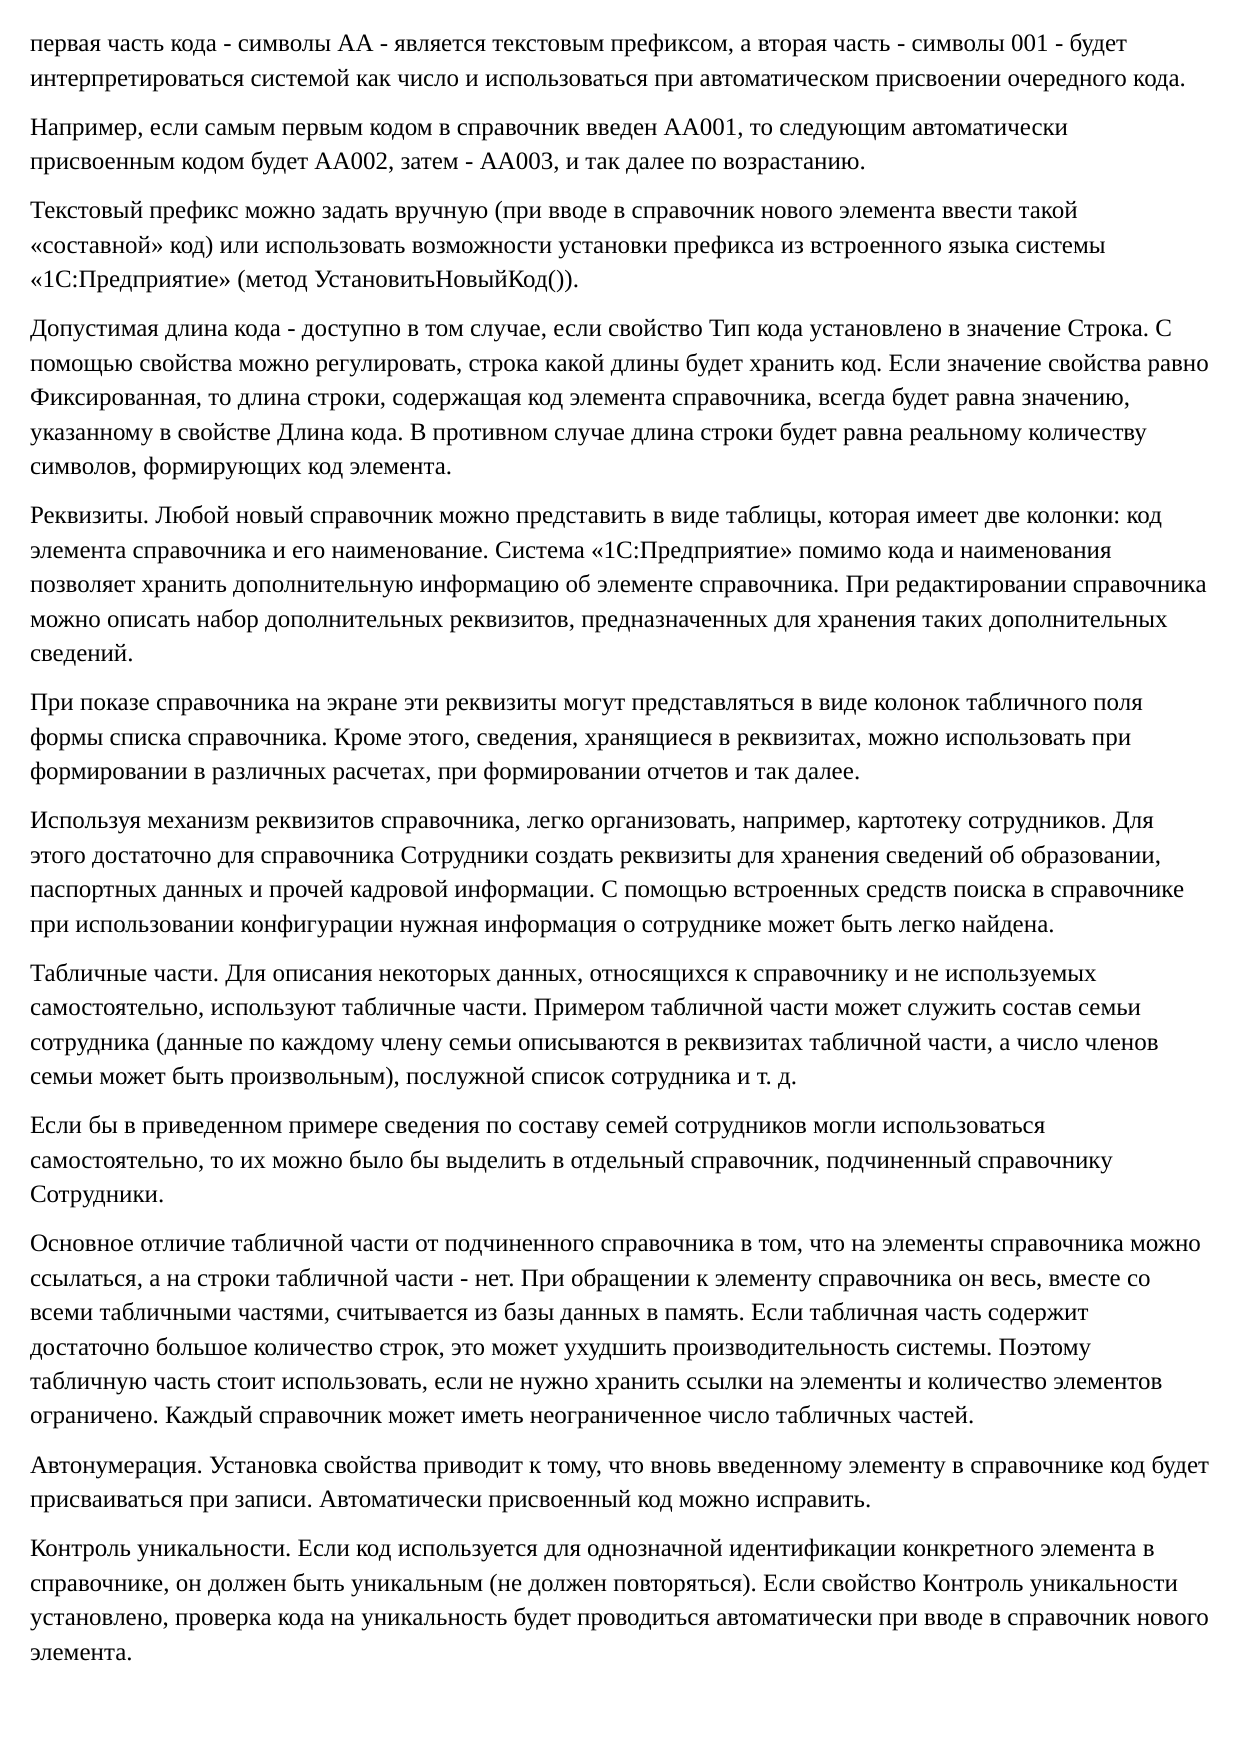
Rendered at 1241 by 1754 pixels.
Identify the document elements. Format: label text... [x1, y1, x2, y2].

text Если бы в приведенном примере сведения по составу семей сотрудников могли использоваться самостоятельно, то их можно было бы выделить в отдельный справочник, подчиненный справочнику Сотрудники. [30, 1110, 1211, 1208]
text При показе справочника на экране эти реквизиты могут представляться в виде колонок табличного поля формы списка справочника. Кроме этого, сведения, хранящиеся в реквизитах, можно использовать при формировании в различных расчетах, при формировании отчетов и так далее. [30, 687, 1211, 785]
text Основное отличие табличной части от подчиненного справочника в том, что на элементы справочника можно ссылаться, а на строки табличной части ‑ нет. При обращении к элементу справочника он весь, вместе со всеми табличными частями, считывается из базы данных в память. Если табличная часть содержит достаточно большое количество строк, это может ухудшить производительность системы. Поэтому табличную часть стоит использовать, если не нужно хранить ссылки на элементы и количество элементов ограничено. Каждый справочник может иметь неограниченное число табличных частей. [30, 1228, 1211, 1429]
text Автонумерация. Установка свойства приводит к тому, что вновь введенному элементу в справочнике код будет присваиваться при записи. Автоматически присвоенный код можно исправить. [30, 1450, 1211, 1513]
text Табличные части. Для описания некоторых данных, относящихся к справочнику и не используемых самостоятельно, используют табличные части. Примером табличной части может служить состав семьи сотрудника (данные по каждому члену семьи описываются в реквизитах табличной части, а число членов семьи может быть произвольным), послужной список сотрудника и т. д. [30, 958, 1211, 1090]
text первая часть кода ‑ символы АА ‑ является текстовым префиксом, а вторая часть ‑ символы 001 ‑ будет интерпретироваться системой как число и использоваться при автоматическом присвоении очередного кода. [30, 28, 1211, 91]
text Реквизиты. Любой новый справочник можно представить в виде таблицы, которая имеет две колонки: код элемента справочника и его наименование. Система «1С:Предприятие» помимо кода и наименования позволяет хранить дополнительную информацию об элементе справочника. При редактировании справочника можно описать набор дополнительных реквизитов, предназначенных для хранения таких дополнительных сведений. [30, 500, 1211, 667]
text Используя механизм реквизитов справочника, легко организовать, например, картотеку сотрудников. Для этого достаточно для справочника Сотрудники создать реквизиты для хранения сведений об образовании, паспортных данных и прочей кадровой информации. С помощью встроенных средств поиска в справочнике при использовании конфигурации нужная информация о сотруднике может быть легко найдена. [30, 805, 1211, 937]
text Например, если самым первым кодом в справочник введен АА001, то следующим автоматически присвоенным кодом будет АА002, затем ‑ АА003, и так далее по возрастанию. [30, 112, 1211, 175]
text Допустимая длина кода ‑ доступно в том случае, если свойство Тип кода установлено в значение Строка. С помощью свойства можно регулировать, строка какой длины будет хранить код. Если значение свойства равно Фиксированная, то длина строки, содержащая код элемента справочника, всегда будет равна значению, указанному в свойстве Длина кода. В противном случае длина строки будет равна реальному количеству символов, формирующих код элемента. [30, 313, 1211, 480]
text Контроль уникальности. Если код используется для однозначной идентификации конкретного элемента в справочнике, он должен быть уникальным (не должен повторяться). Если свойство Контроль уникальности установлено, проверка кода на уникальность будет проводиться автоматически при вводе в справочник нового элемента. [30, 1533, 1211, 1665]
text Текстовый префикс можно задать вручную (при вводе в справочник нового элемента ввести такой «составной» код) или использовать возможности установки префикса из встроенного языка системы «1С:Предприятие» (метод УстановитьНовыйКод()). [30, 195, 1211, 293]
